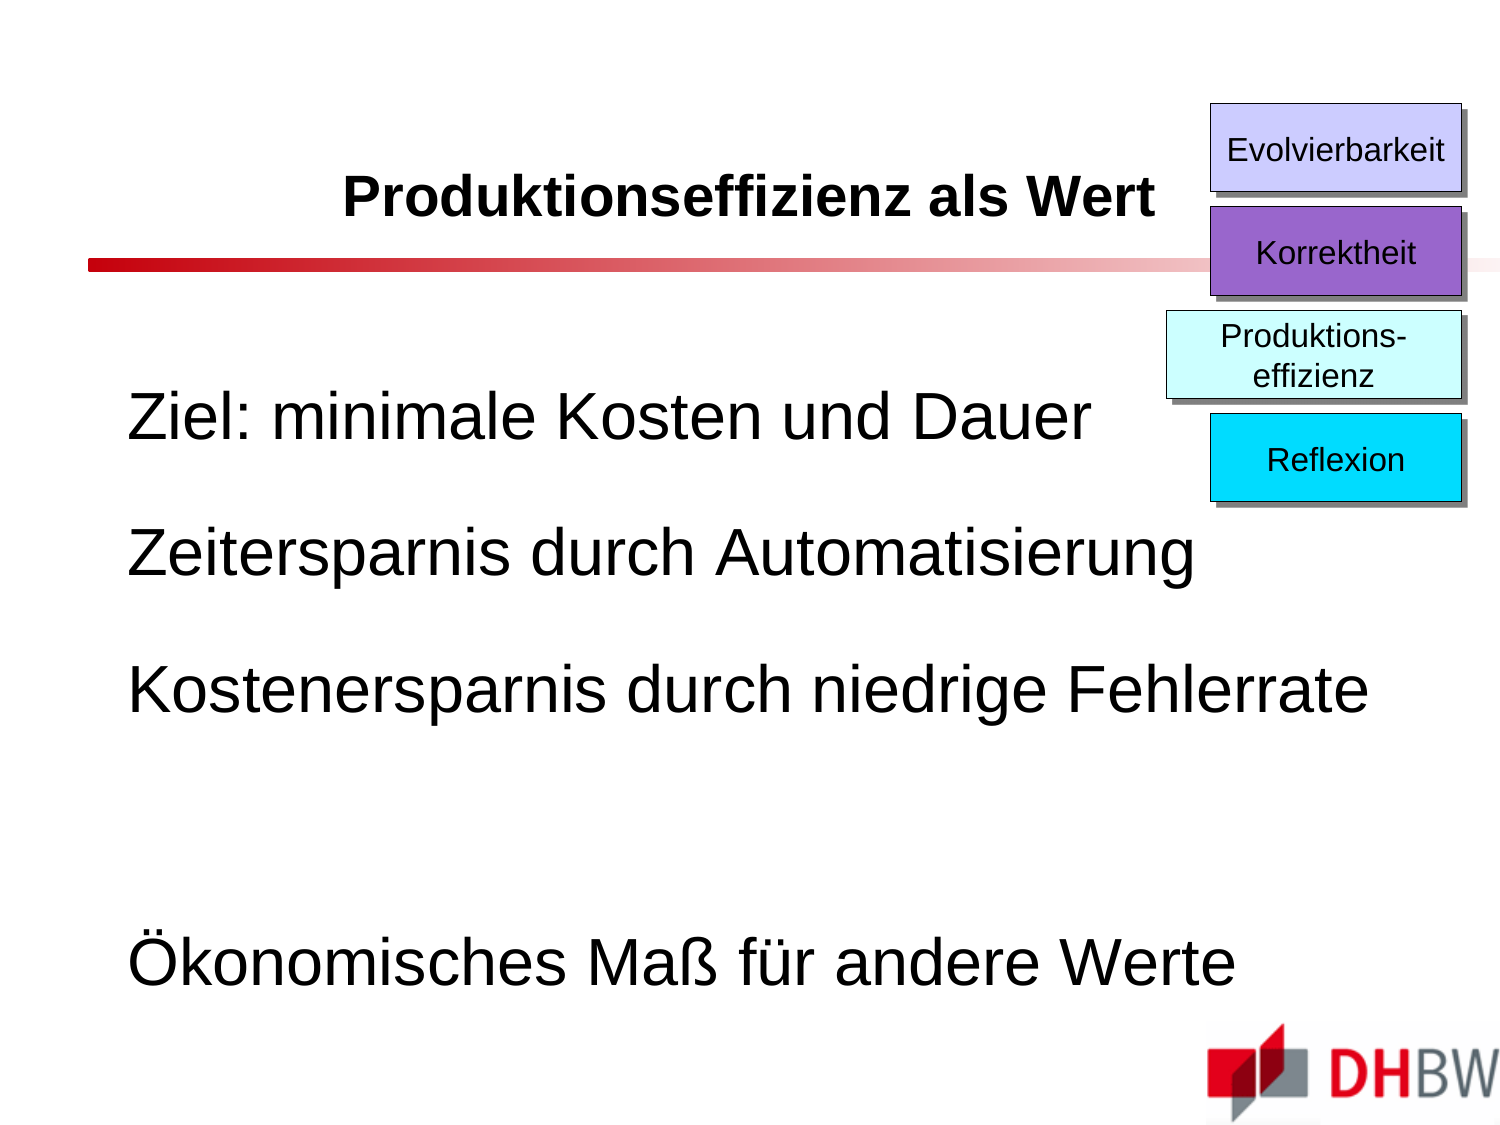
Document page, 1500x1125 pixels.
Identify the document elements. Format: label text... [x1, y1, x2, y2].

text_box Korrektheit [1210, 206, 1462, 296]
title Produktionseffizienz als Wert [112, 20, 1388, 324]
text_box Reflexion [1210, 413, 1462, 502]
text_box Produktions- effizienz [1166, 310, 1462, 399]
picture [1388, 1021, 1500, 1125]
list Ziel: minimale Kosten und Dauer Zeitersparnis durch Automatisierung Kostenersparnis durch niedrige Fehlerrate Ökonomisches Maß für andere Werte [112, 324, 1388, 1125]
text_box Evolvierbarkeit [1210, 103, 1462, 192]
